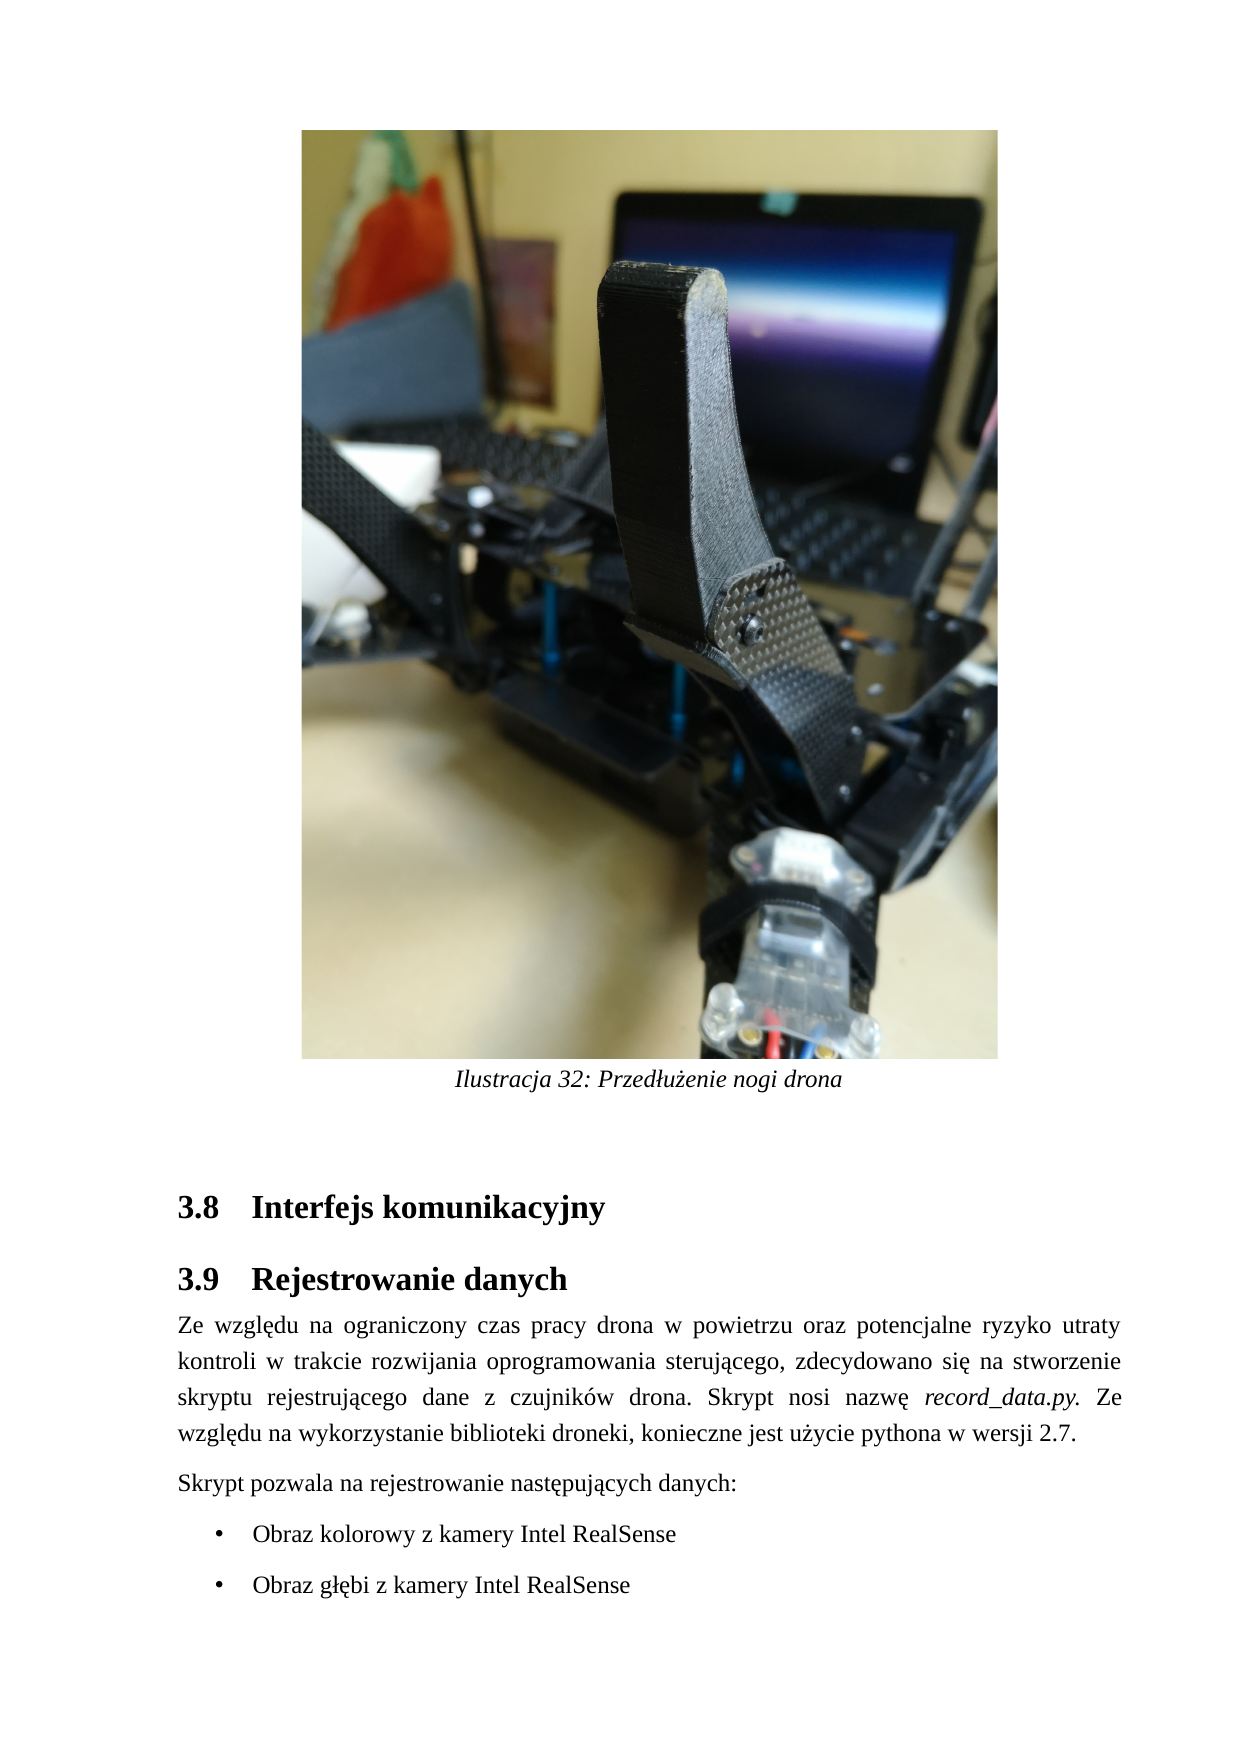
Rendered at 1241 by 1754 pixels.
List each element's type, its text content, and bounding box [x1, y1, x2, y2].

subtitle Interfejs komunikacyjny [177, 1187, 1122, 1225]
list Obraz głębi z kamery Intel RealSense [215, 1570, 1122, 1598]
list Obraz kolorowy z kamery Intel RealSense [215, 1519, 1122, 1548]
picture [301, 130, 998, 1059]
text Ilustracja 32: Przedłużenie nogi drona [302, 1059, 998, 1093]
subtitle Rejestrowanie danych [177, 1259, 1122, 1297]
text Ze względu na ograniczony czas pracy drona w powietrzu oraz potencjalne ryzyko utraty kontroli w trakcie rozwijania oprogramowania sterującego, zdecydowano się na stworzenie skryptu rejestrującego dane z czujników drona. Skrypt nosi nazwę record_data.py. Ze względu na wykorzystanie biblioteki droneki, konieczne jest użycie pythona w wersji 2.7. [177, 1310, 1122, 1446]
text Skrypt pozwala na rejestrowanie następujących danych: [177, 1468, 1122, 1497]
